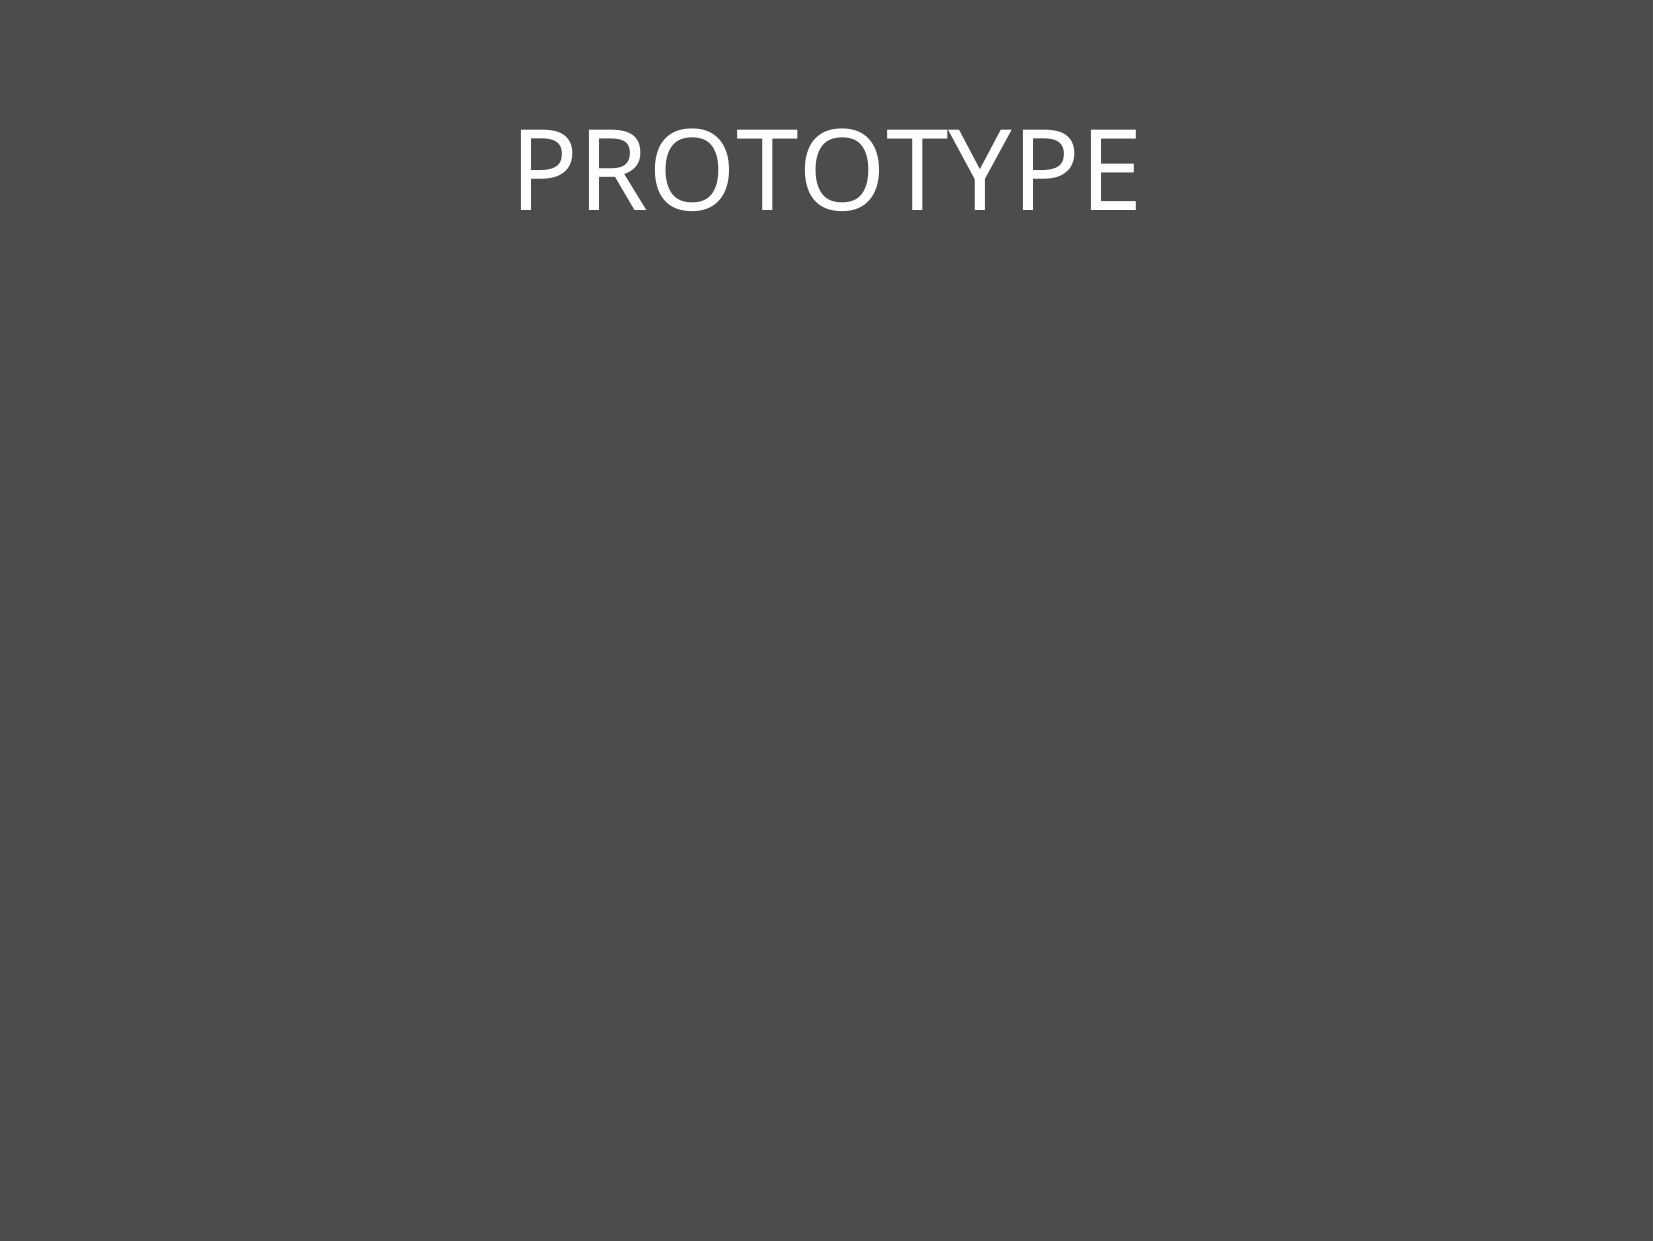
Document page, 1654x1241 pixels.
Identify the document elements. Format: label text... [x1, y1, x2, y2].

title PROTOTYPE [120, 75, 1533, 283]
